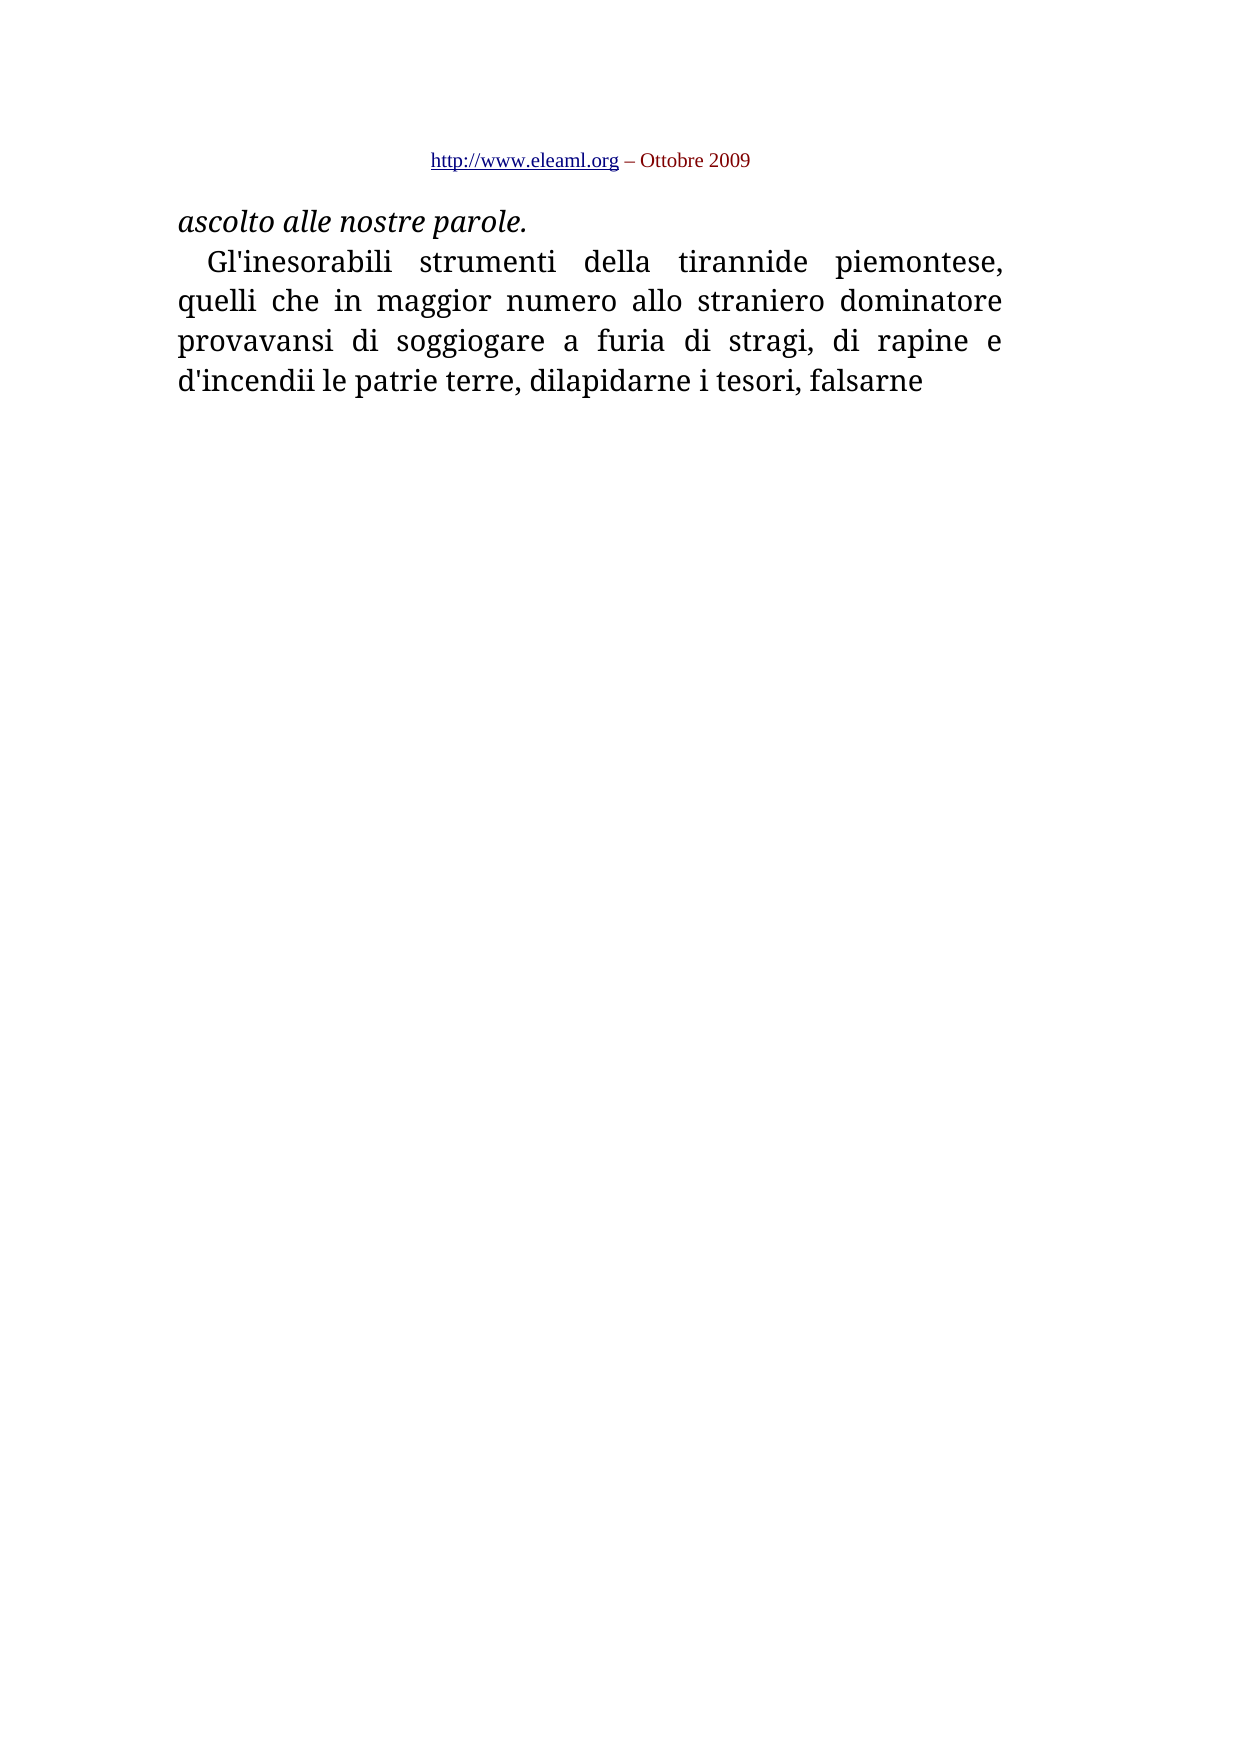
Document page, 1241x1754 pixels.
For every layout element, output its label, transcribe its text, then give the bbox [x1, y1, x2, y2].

text Gl'inesorabili strumenti della tirannide piemontese, quelli che in maggior numero allo straniero dominatore provavansi di soggiogare a furia di stragi, di rapine e d'incendii le patrie terre, dilapidarne i tesori, falsarne [177, 241, 1004, 400]
text ascolto alle nostre parole. [177, 201, 1004, 241]
